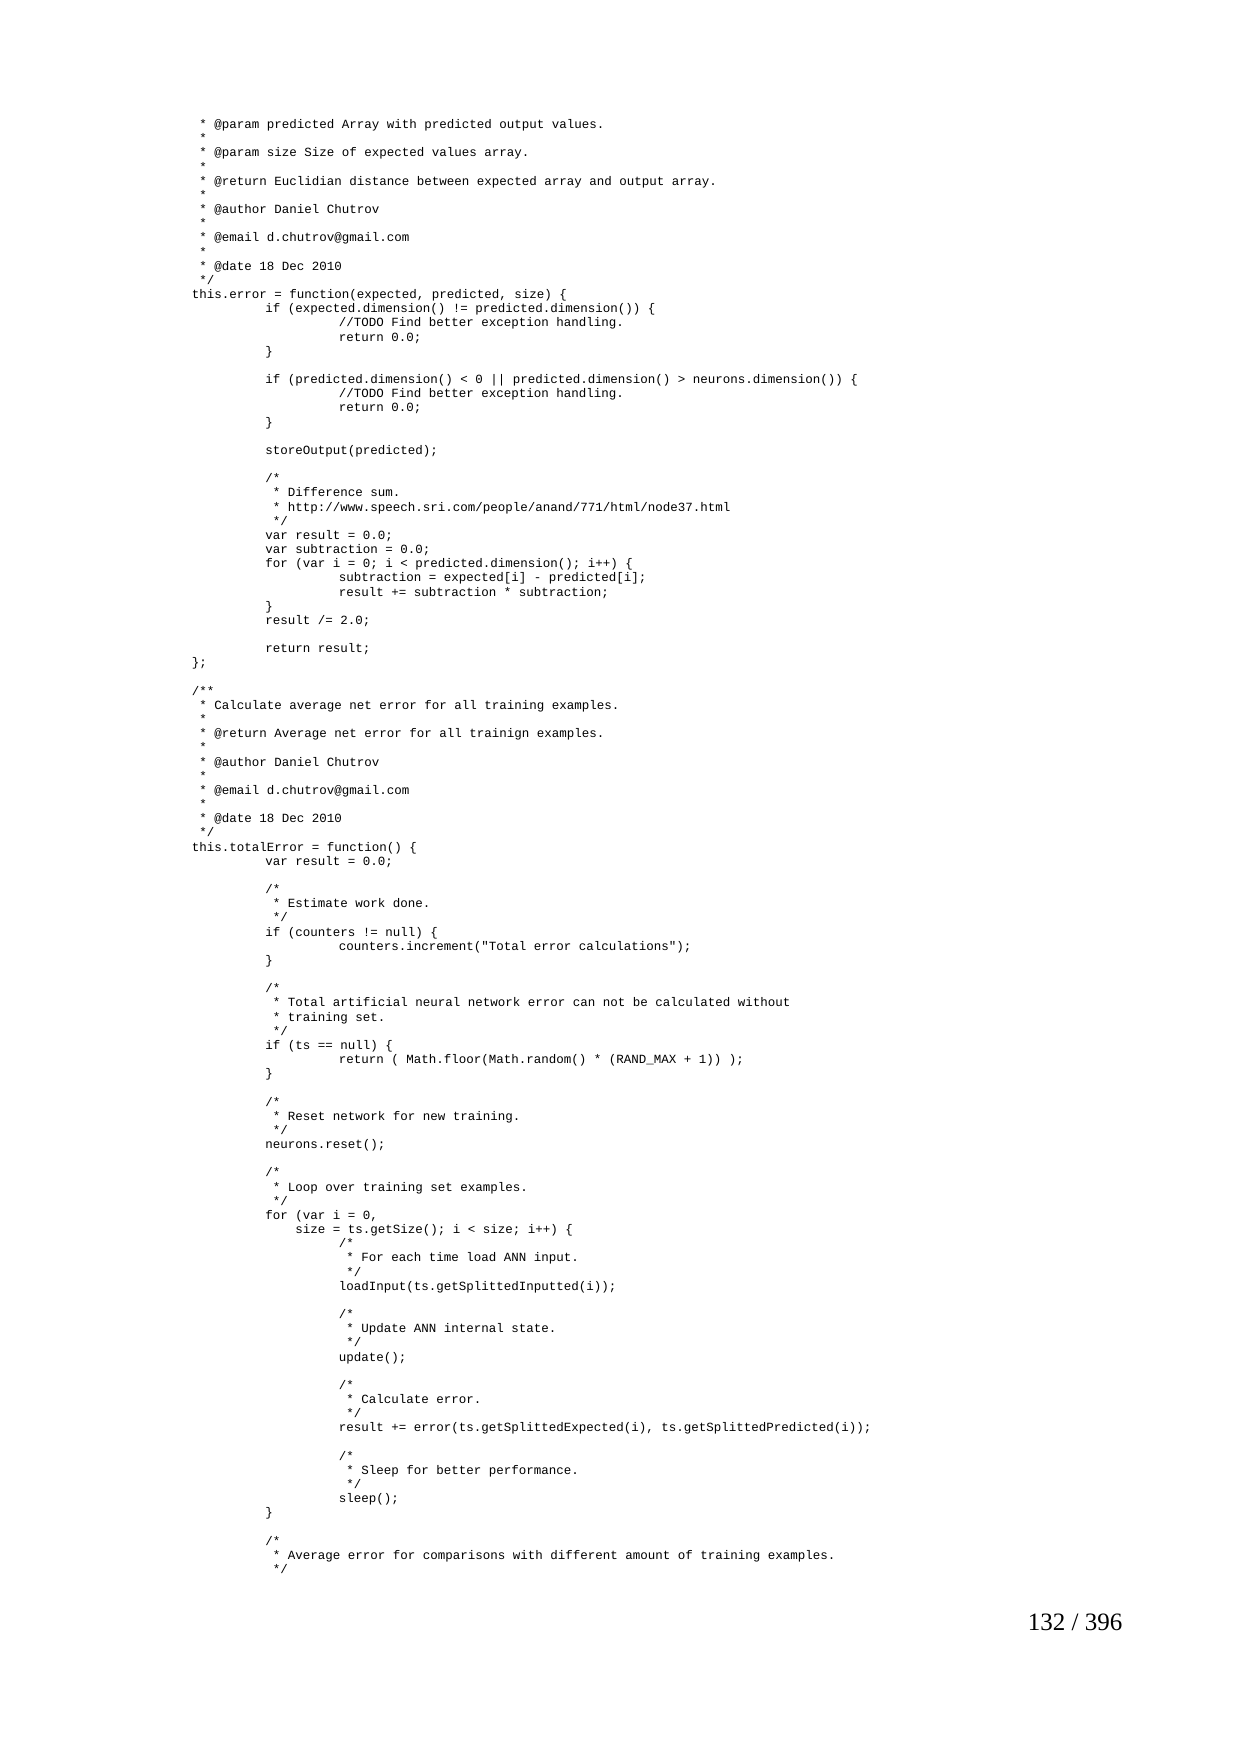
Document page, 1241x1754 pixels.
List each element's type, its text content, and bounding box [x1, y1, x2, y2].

text * [118, 189, 1122, 203]
text /* [118, 1379, 1122, 1393]
text result /= 2.0; [118, 614, 1122, 628]
text */ [118, 826, 1122, 841]
text * Calculate average net error for all training examples. [118, 699, 1122, 713]
text * @date 18 Dec 2010 [118, 812, 1122, 826]
text * [118, 741, 1122, 756]
text * Estimate work done. [118, 897, 1122, 911]
text /* [118, 1450, 1122, 1464]
text */ [118, 1124, 1122, 1138]
text * Sleep for better performance. [118, 1464, 1122, 1478]
text //TODO Find better exception handling. [118, 316, 1122, 331]
text * Total artificial neural network error can not be calculated without [118, 996, 1122, 1011]
text result += subtraction * subtraction; [118, 586, 1122, 600]
text */ [118, 1478, 1122, 1492]
text sleep(); [118, 1492, 1122, 1506]
text var result = 0.0; [118, 855, 1122, 869]
text * @author Daniel Chutrov [118, 203, 1122, 217]
text this.error = function(expected, predicted, size) { [118, 288, 1122, 302]
text * Reset network for new training. [118, 1110, 1122, 1124]
text * [118, 132, 1122, 146]
text /* [118, 982, 1122, 996]
text */ [118, 1336, 1122, 1351]
text /* [118, 1535, 1122, 1549]
text */ [118, 1407, 1122, 1421]
text update(); [118, 1351, 1122, 1365]
text * Calculate error. [118, 1393, 1122, 1407]
text * Average error for comparisons with different amount of training examples. [118, 1549, 1122, 1563]
text * @date 18 Dec 2010 [118, 260, 1122, 274]
text /* [118, 472, 1122, 486]
text * [118, 217, 1122, 231]
text * @return Average net error for all trainign examples. [118, 727, 1122, 741]
text * @email d.chutrov@gmail.com [118, 784, 1122, 798]
text */ [118, 1025, 1122, 1039]
text } [118, 600, 1122, 614]
text /* [118, 1166, 1122, 1181]
text * [118, 798, 1122, 812]
text * Loop over training set examples. [118, 1181, 1122, 1195]
text counters.increment("Total error calculations"); [118, 940, 1122, 954]
text */ [118, 274, 1122, 288]
text if (predicted.dimension() < 0 || predicted.dimension() > neurons.dimension()) { [118, 373, 1122, 387]
text * @param predicted Array with predicted output values. [118, 118, 1122, 132]
text } [118, 954, 1122, 968]
text for (var i = 0, [118, 1209, 1122, 1223]
text * @author Daniel Chutrov [118, 756, 1122, 770]
text * [118, 713, 1122, 727]
text * [118, 246, 1122, 260]
text loadInput(ts.getSplittedInputted(i)); [118, 1280, 1122, 1294]
text if (ts == null) { [118, 1039, 1122, 1053]
text for (var i = 0; i < predicted.dimension(); i++) { [118, 557, 1122, 571]
text subtraction = expected[i] - predicted[i]; [118, 571, 1122, 586]
text } [118, 1506, 1122, 1521]
text */ [118, 1563, 1122, 1577]
text /* [118, 1308, 1122, 1322]
text var result = 0.0; [118, 529, 1122, 543]
text return result; [118, 642, 1122, 656]
text neurons.reset(); [118, 1138, 1122, 1152]
text if (counters != null) { [118, 926, 1122, 940]
text var subtraction = 0.0; [118, 543, 1122, 557]
text this.totalError = function() { [118, 841, 1122, 855]
text } [118, 345, 1122, 359]
text * training set. [118, 1011, 1122, 1025]
text //TODO Find better exception handling. [118, 387, 1122, 401]
text return 0.0; [118, 331, 1122, 345]
text /* [118, 1096, 1122, 1110]
text */ [118, 1195, 1122, 1209]
text */ [118, 911, 1122, 926]
text result += error(ts.getSplittedExpected(i), ts.getSplittedPredicted(i)); [118, 1421, 1122, 1436]
text }; [118, 656, 1122, 671]
text * http://www.speech.sri.com/people/anand/771/html/node37.html [118, 501, 1122, 515]
text return ( Math.floor(Math.random() * (RAND_MAX + 1)) ); [118, 1053, 1122, 1067]
text */ [118, 1266, 1122, 1280]
text return 0.0; [118, 401, 1122, 416]
text /* [118, 1237, 1122, 1251]
text if (expected.dimension() != predicted.dimension()) { [118, 302, 1122, 316]
text * [118, 770, 1122, 784]
text * @return Euclidian distance between expected array and output array. [118, 175, 1122, 189]
text size = ts.getSize(); i < size; i++) { [118, 1223, 1122, 1237]
text * @param size Size of expected values array. [118, 146, 1122, 161]
text storeOutput(predicted); [118, 444, 1122, 458]
text */ [118, 515, 1122, 529]
text /* [118, 883, 1122, 897]
text * @email d.chutrov@gmail.com [118, 231, 1122, 246]
text * [118, 161, 1122, 175]
text * Difference sum. [118, 486, 1122, 501]
text * Update ANN internal state. [118, 1322, 1122, 1336]
text * For each time load ANN input. [118, 1251, 1122, 1266]
text /** [118, 685, 1122, 699]
text } [118, 1067, 1122, 1081]
text } [118, 416, 1122, 430]
